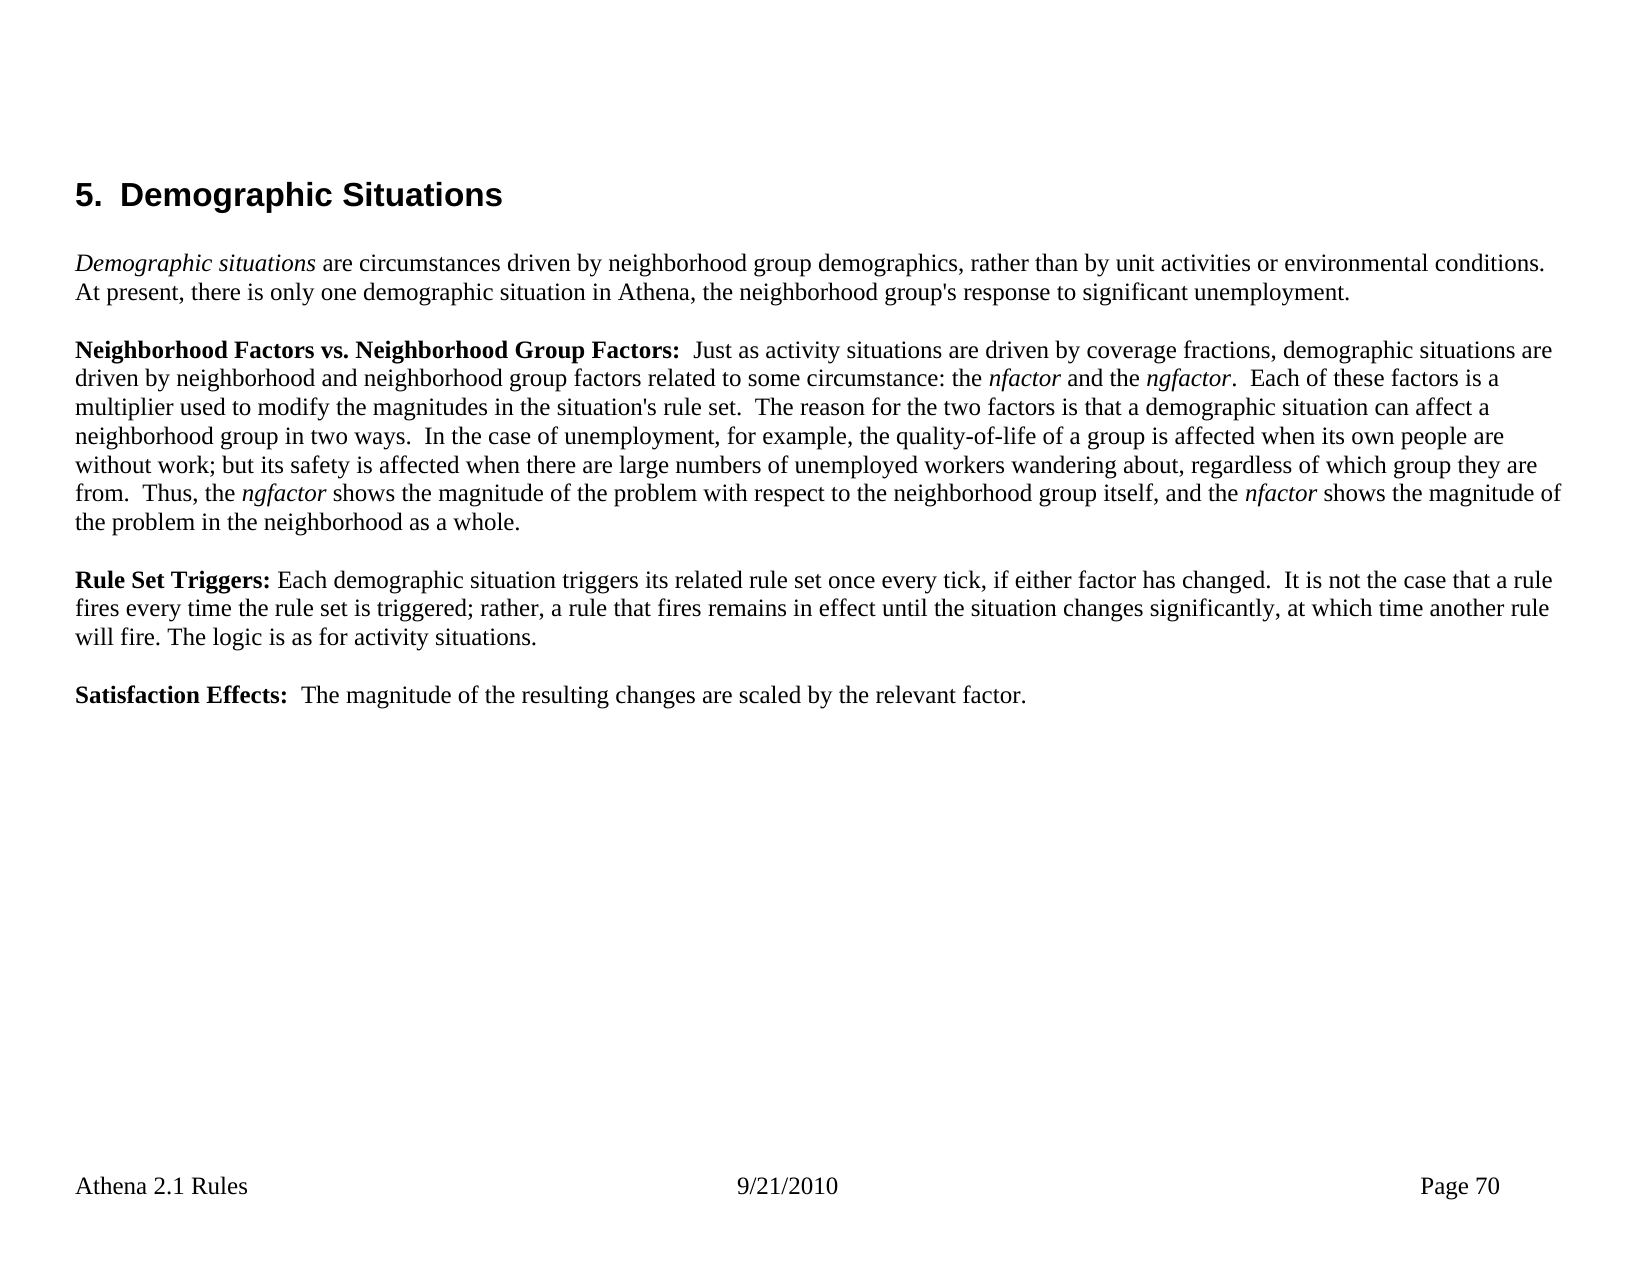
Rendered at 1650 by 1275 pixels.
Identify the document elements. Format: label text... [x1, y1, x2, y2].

text Demographic situations are circumstances driven by neighborhood group demographics, rather than by unit activities or environmental conditions. At present, there is only one demographic situation in Athena, the neighborhood group's response to significant unemployment. [75, 248, 1575, 306]
subtitle Demographic Situations [75, 175, 1575, 213]
text Satisfaction Effects: The magnitude of the resulting changes are scaled by the relevant factor. [75, 680, 1575, 708]
text Rule Set Triggers: Each demographic situation triggers its related rule set once every tick, if either factor has changed. It is not the case that a rule fires every time the rule set is triggered; rather, a rule that fires remains in effect until the situation changes significantly, at which time another rule will fire. The logic is as for activity situations. [75, 565, 1575, 651]
text Neighborhood Factors vs. Neighborhood Group Factors: Just as activity situations are driven by coverage fractions, demographic situations are driven by neighborhood and neighborhood group factors related to some circumstance: the nfactor and the ngfactor. Each of these factors is a multiplier used to modify the magnitudes in the situation's rule set. The reason for the two factors is that a demographic situation can affect a neighborhood group in two ways. In the case of unemployment, for example, the quality-of-life of a group is affected when its own people are without work; but its safety is affected when there are large numbers of unemployed workers wandering about, regardless of which group they are from. Thus, the ngfactor shows the magnitude of the problem with respect to the neighborhood group itself, and the nfactor shows the magnitude of the problem in the neighborhood as a whole. [75, 335, 1575, 536]
